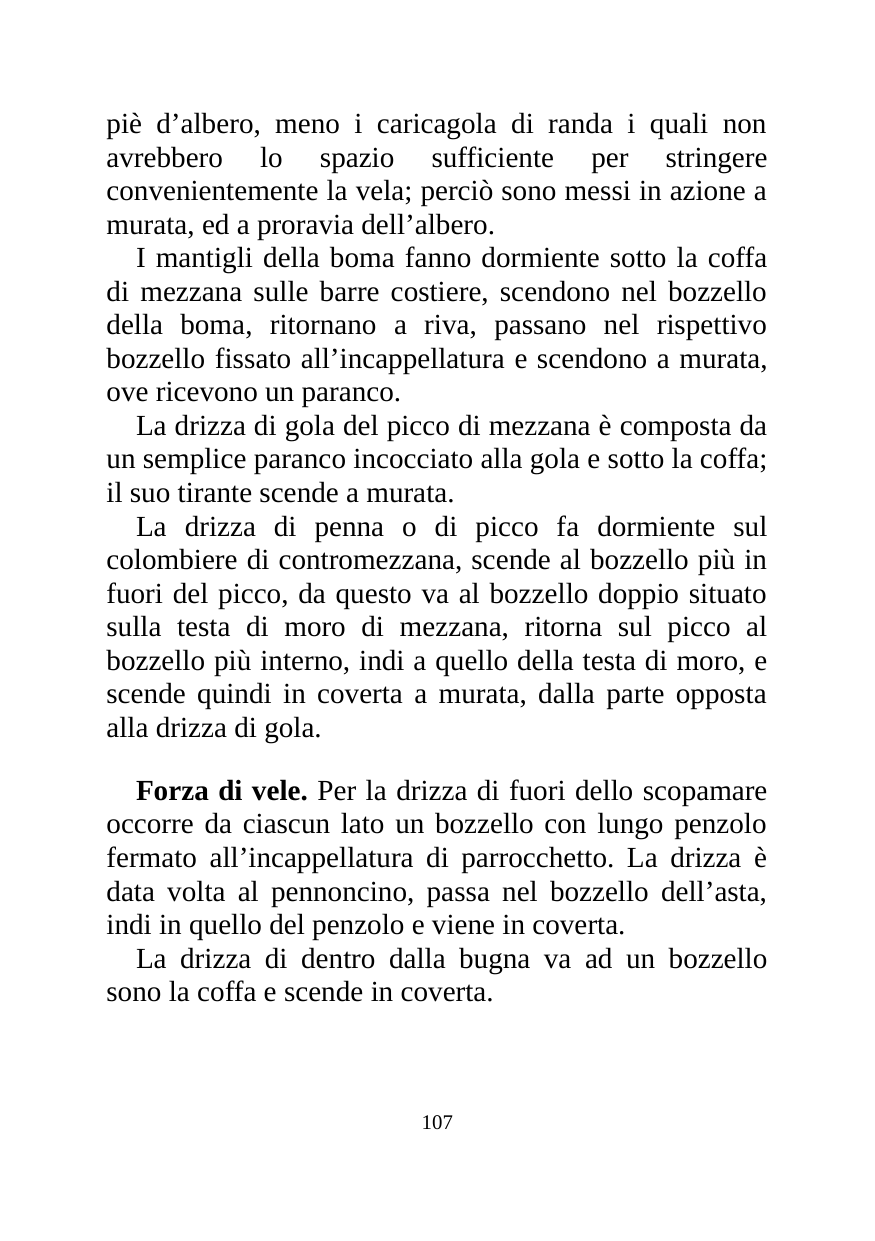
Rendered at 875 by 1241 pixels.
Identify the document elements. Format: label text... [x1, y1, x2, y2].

text Forza di vele. Per la drizza di fuori dello scopamare occorre da ciascun lato un bozzello con lungo penzolo fermato all’incappellatura di parrocchetto. La drizza è data volta al pennoncino, passa nel bozzello dell’asta, indi in quello del penzolo e viene in coverta. [106, 773, 768, 941]
text La drizza di dentro dalla bugna va ad un bozzello sono la coffa e scende in coverta. [106, 941, 768, 1008]
text La drizza di penna o di picco fa dormiente sul colombiere di contromezzana, scende al bozzello più in fuori del picco, da questo va al bozzello doppio situato sulla testa di moro di mezzana, ritorna sul picco al bozzello più interno, indi a quello della testa di moro, e scende quindi in coverta a murata, dalla parte opposta alla drizza di gola. [106, 509, 768, 743]
text piè d’albero, meno i caricagola di randa i quali non avrebbero lo spazio sufficiente per stringere convenientemente la vela; perciò sono messi in azione a murata, ed a proravia dell’albero. [106, 106, 768, 240]
text La drizza di gola del picco di mezzana è composta da un semplice paranco incocciato alla gola e sotto la coffa; il suo tirante scende a murata. [106, 408, 768, 509]
text I mantigli della boma fanno dormiente sotto la coffa di mezzana sulle barre costiere, scendono nel bozzello della boma, ritornano a riva, passano nel rispettivo bozzello fissato all’incappellatura e scendono a murata, ove ricevono un paranco. [106, 240, 768, 408]
